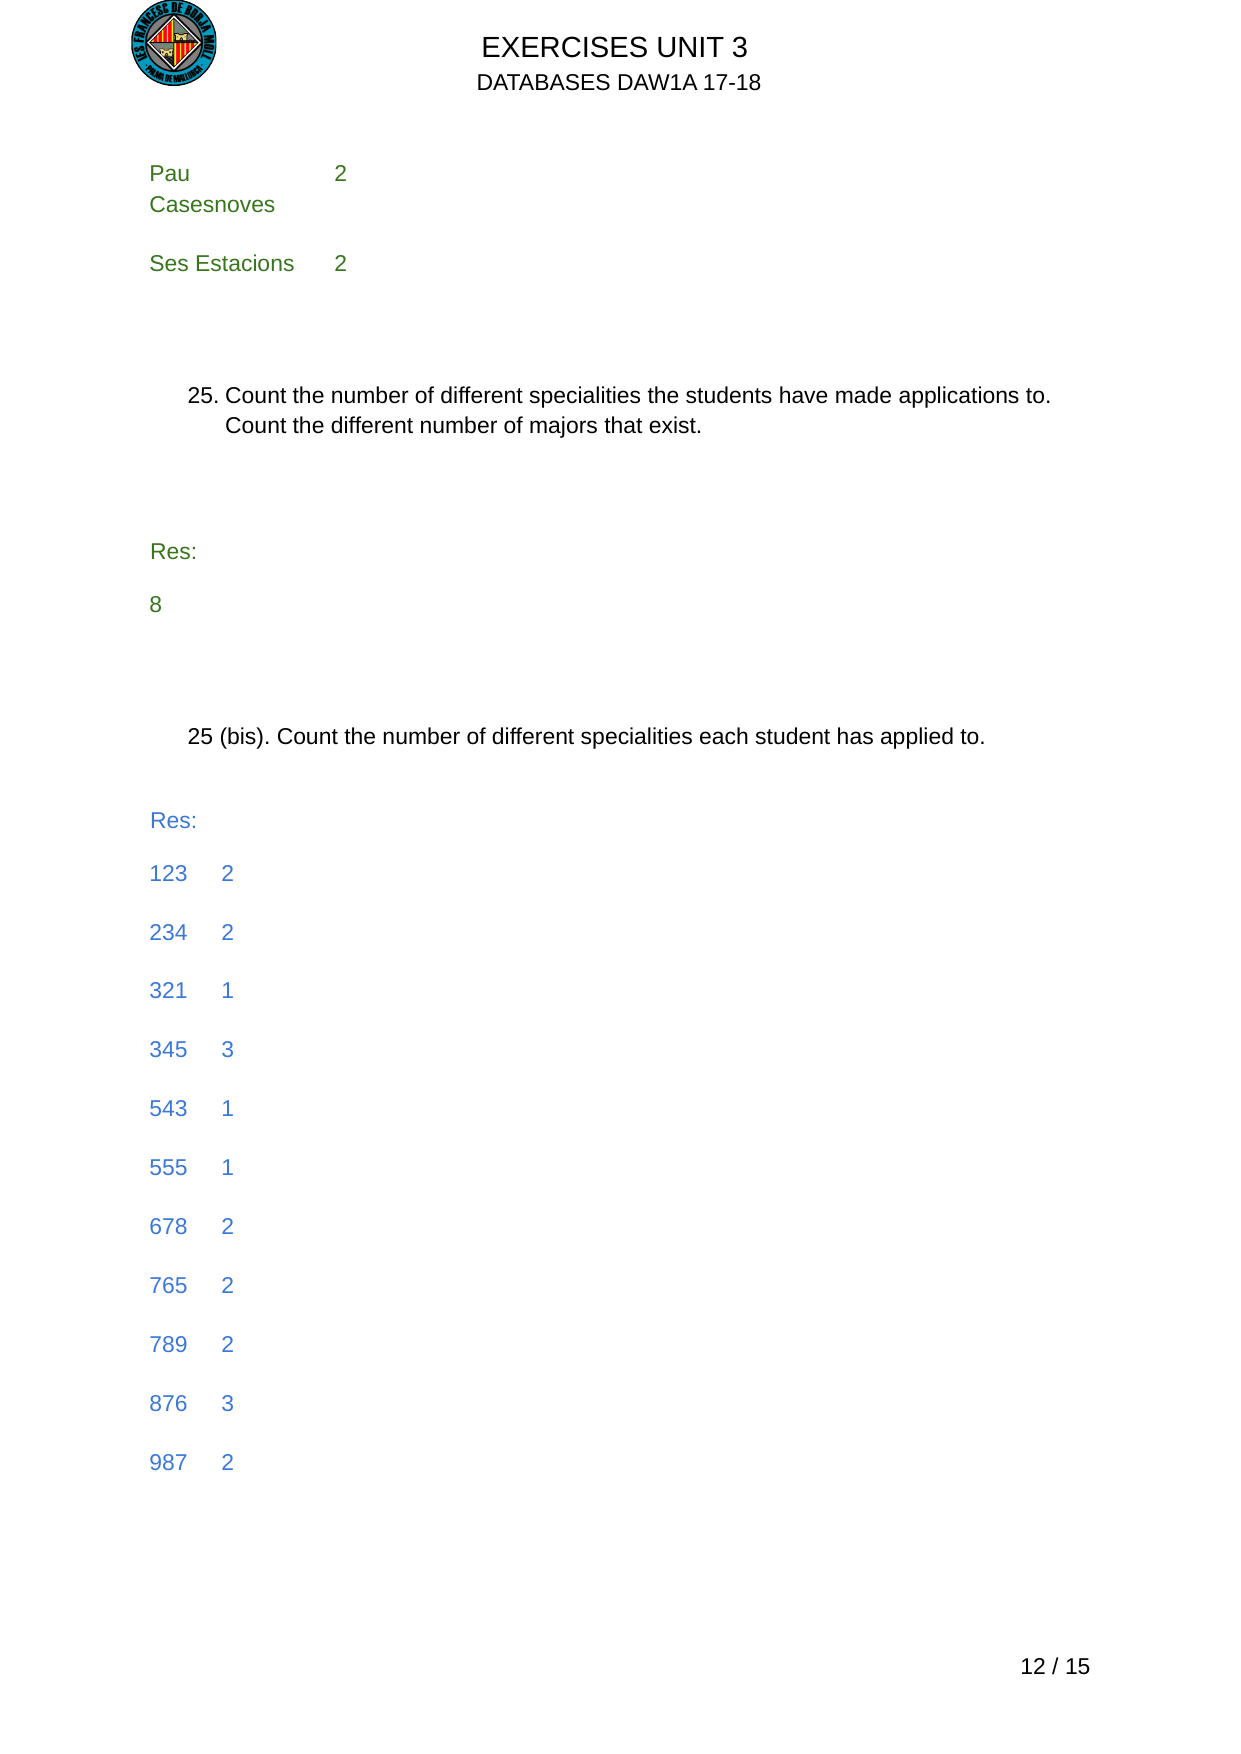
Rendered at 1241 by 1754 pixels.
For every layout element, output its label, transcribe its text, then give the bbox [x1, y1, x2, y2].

text Res: [150, 538, 1090, 564]
picture [148, 67, 155, 73]
table_header Pau Casesnoves [139, 150, 324, 239]
table_cell 1 [211, 967, 236, 1026]
table_cell Ses Estacions [139, 239, 324, 298]
picture [131, 48, 169, 86]
table_cell 2 [211, 908, 236, 967]
picture [146, 14, 202, 71]
table_cell 1 [211, 1144, 236, 1203]
picture [184, 0, 217, 37]
table_cell 876 [139, 1380, 211, 1439]
table_cell 2 [211, 1439, 236, 1498]
table_header 2 [324, 150, 360, 239]
list Count the number of different specialities the students have made applications to. Count the different number of majors that exist. [187, 382, 1090, 439]
table_cell 987 [139, 1439, 211, 1498]
table_cell 543 [139, 1085, 211, 1144]
text Res: [150, 807, 1090, 833]
table_cell 3 [211, 1380, 236, 1439]
table_cell 3 [211, 1026, 236, 1085]
table_cell 2 [211, 1262, 236, 1321]
table_cell 321 [139, 967, 211, 1026]
table_cell 1 [211, 1085, 236, 1144]
table_cell 765 [139, 1262, 211, 1321]
table_header 123 [139, 849, 211, 908]
picture [131, 0, 164, 37]
table_cell 2 [211, 1321, 236, 1380]
table_cell 2 [211, 1203, 236, 1262]
table_cell 234 [139, 908, 211, 967]
table_cell 789 [139, 1321, 211, 1380]
table_cell 345 [139, 1026, 211, 1085]
table_header 8 [139, 580, 175, 639]
picture [179, 48, 217, 86]
table_header 2 [211, 849, 236, 908]
text 25 (bis). Count the number of different specialities each student has applied to. [187, 723, 1090, 749]
table_cell 2 [324, 239, 360, 298]
table_cell 555 [139, 1144, 211, 1203]
picture [191, 10, 197, 17]
table_cell 678 [139, 1203, 211, 1262]
